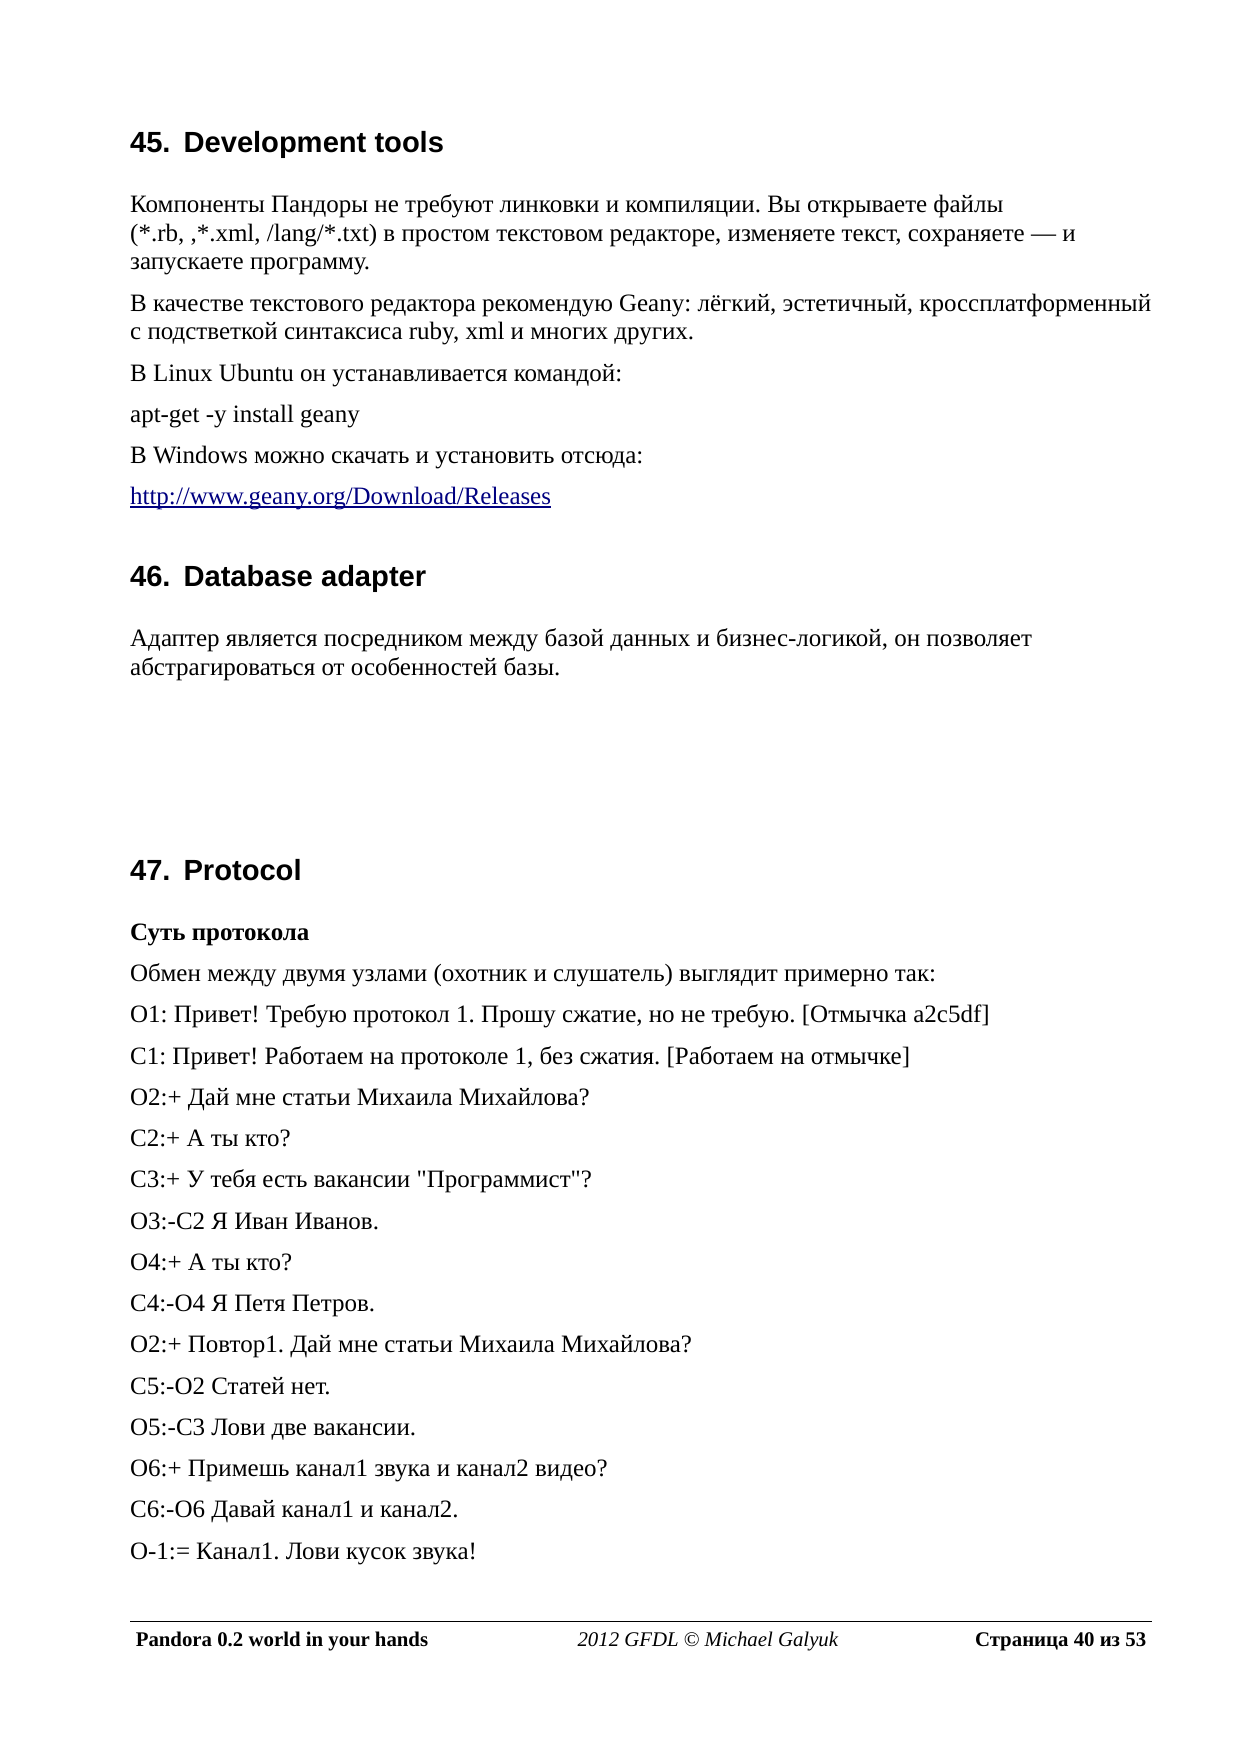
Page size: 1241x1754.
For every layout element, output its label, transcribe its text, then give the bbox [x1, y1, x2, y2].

text О3:-С2 Я Иван Иванов. [130, 1206, 1152, 1234]
subtitle Protocol [130, 853, 1152, 887]
text В Windows можно скачать и установить отсюда: [130, 440, 1152, 469]
text О-1:= Канал1. Лови кусок звука! [130, 1536, 1152, 1564]
text В Linux Ubuntu он устанавливается командой: [130, 358, 1152, 386]
text О6:+ Примешь канал1 звука и канал2 видео? [130, 1453, 1152, 1482]
text С4:-О4 Я Петя Петров. [130, 1288, 1152, 1317]
text О5:-С3 Лови две вакансии. [130, 1412, 1152, 1441]
text Адаптер является посредником между базой данных и бизнес-логикой, он позволяет абстрагироваться от особенностей базы. [130, 623, 1152, 680]
text О1: Привет! Требую протокол 1. Прошу сжатие, но не требую. [Отмычка a2c5df] [130, 999, 1152, 1028]
text http://www.geany.org/Download/Releases [130, 481, 1152, 510]
text С6:-О6 Давай канал1 и канал2. [130, 1494, 1152, 1523]
subtitle Database adapter [130, 559, 1152, 593]
text Суть протокола [130, 917, 1152, 946]
text О4:+ А ты кто? [130, 1247, 1152, 1276]
text С1: Привет! Работаем на протоколе 1, без сжатия. [Работаем на отмычке] [130, 1041, 1152, 1069]
text Компоненты Пандоры не требуют линковки и компиляции. Вы открываете файлы (*.rb, ,*.xml, /lang/*.txt) в простом текстовом редакторе, изменяете текст, сохраняете — и запускаете программу. [130, 189, 1152, 275]
text С2:+ А ты кто? [130, 1123, 1152, 1152]
text В качестве текстового редактора рекомендую Geany: лёгкий, эстетичный, кроссплатформенный с подстветкой синтаксиса ruby, xml и многих других. [130, 288, 1152, 345]
text apt-get -y install geany [130, 399, 1152, 428]
text О2:+ Повтор1. Дай мне статьи Михаила Михайлова? [130, 1329, 1152, 1358]
subtitle Development tools [130, 125, 1152, 159]
text О2:+ Дай мне статьи Михаила Михайлова? [130, 1082, 1152, 1111]
text Обмен между двумя узлами (охотник и слушатель) выглядит примерно так: [130, 958, 1152, 987]
text С5:-О2 Статей нет. [130, 1371, 1152, 1399]
text С3:+ У тебя есть вакансии "Программист"? [130, 1164, 1152, 1193]
